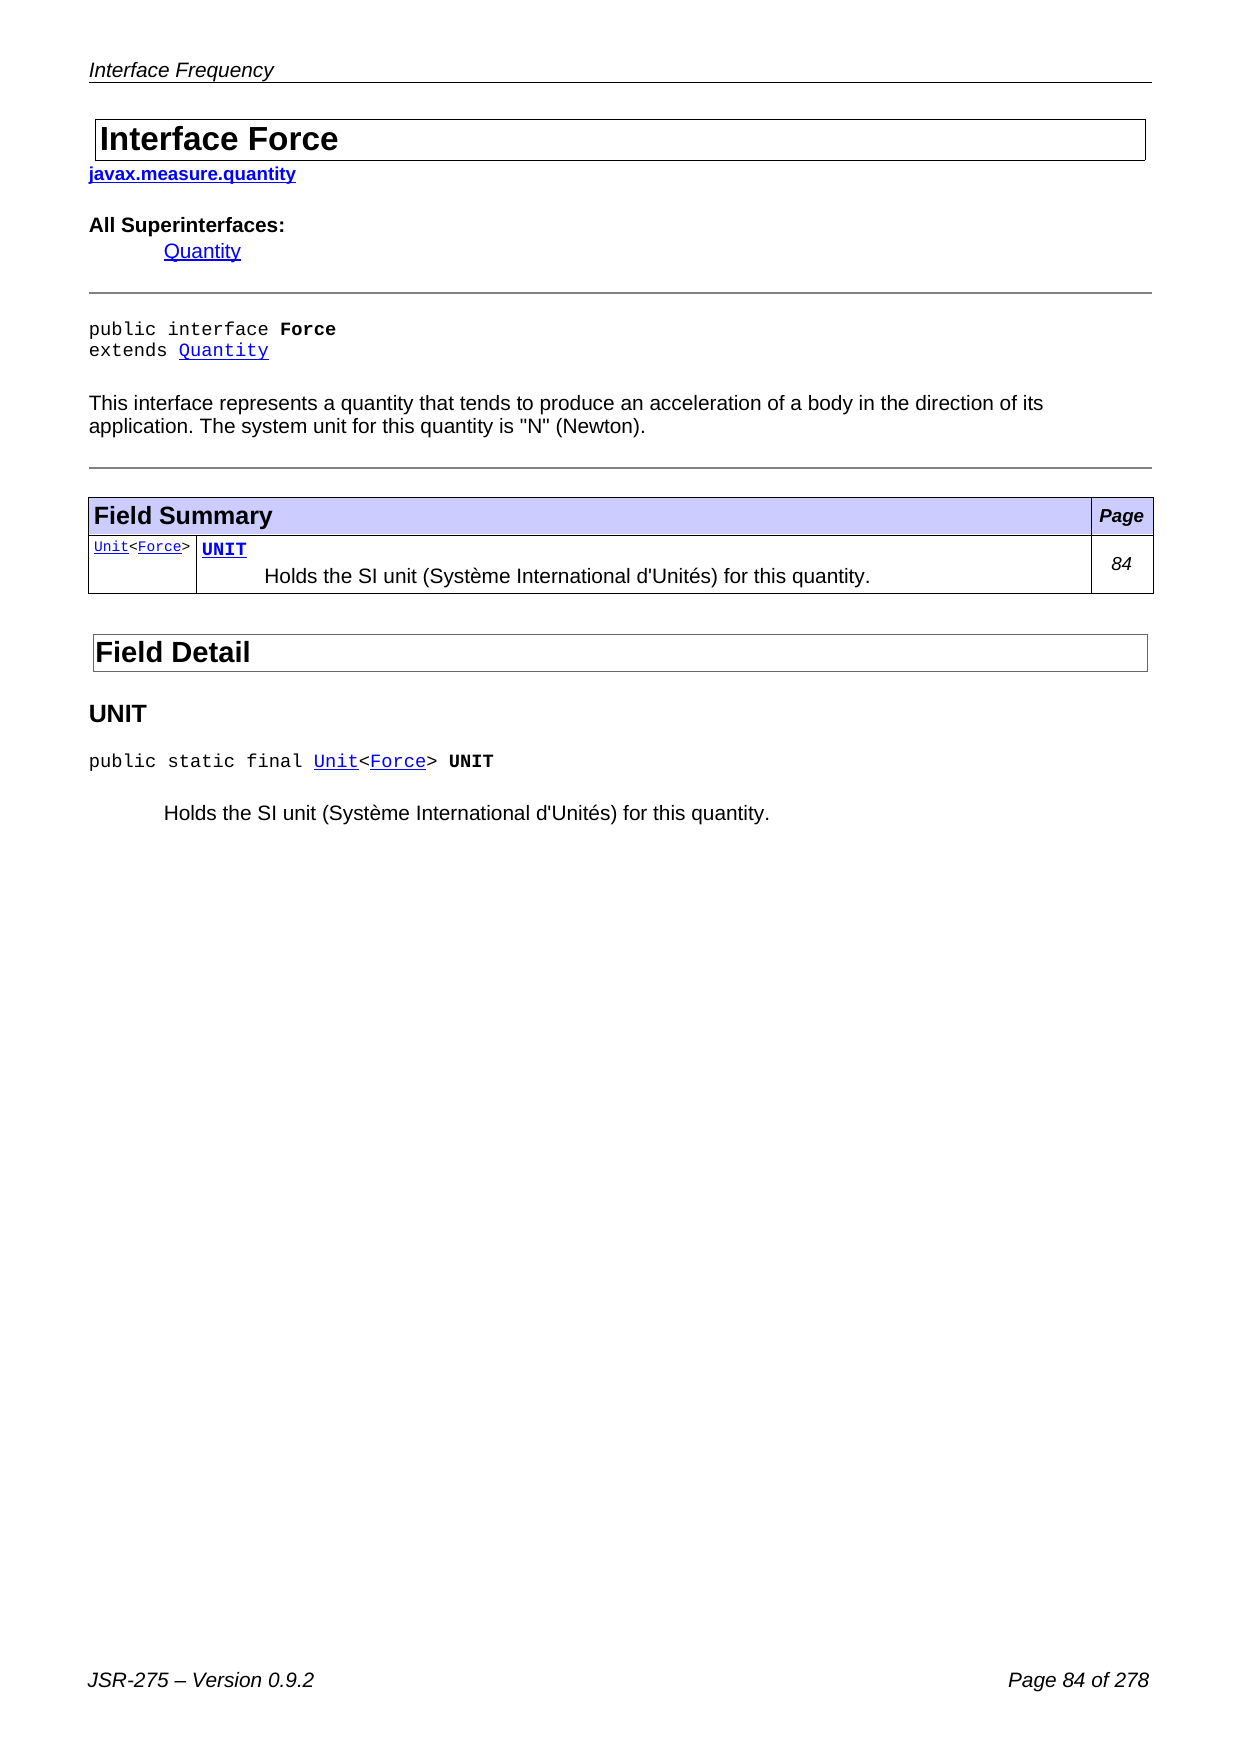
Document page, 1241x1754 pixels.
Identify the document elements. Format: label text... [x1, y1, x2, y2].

subtitle Field Detail [94, 635, 1147, 671]
table_header Page [1092, 498, 1153, 534]
text Quantity [163, 239, 1152, 262]
subtitle UNIT [88, 699, 1152, 727]
text javax.measure.quantity [88, 164, 1152, 184]
text public interface Force [88, 320, 1152, 341]
text extends Quantity [88, 341, 1152, 362]
table_cell UNIT Holds the SI unit (Système International d'Unités) for this quantity. [197, 536, 1091, 593]
table_cell Unit<Force> [89, 536, 196, 593]
text public static final Unit<Force> UNIT [88, 752, 1152, 773]
subtitle Interface Force [96, 120, 1145, 160]
subtitle All Superinterfaces: [88, 214, 1152, 237]
table_header Field Summary [89, 498, 1091, 534]
table_cell 82 [1092, 536, 1153, 593]
text Holds the SI unit (Système International d'Unités) for this quantity. [163, 802, 1152, 825]
text This interface represents a quantity that tends to produce an acceleration of a body in the direction of its application. The system unit for this quantity is "N" (Newton). [88, 392, 1152, 438]
